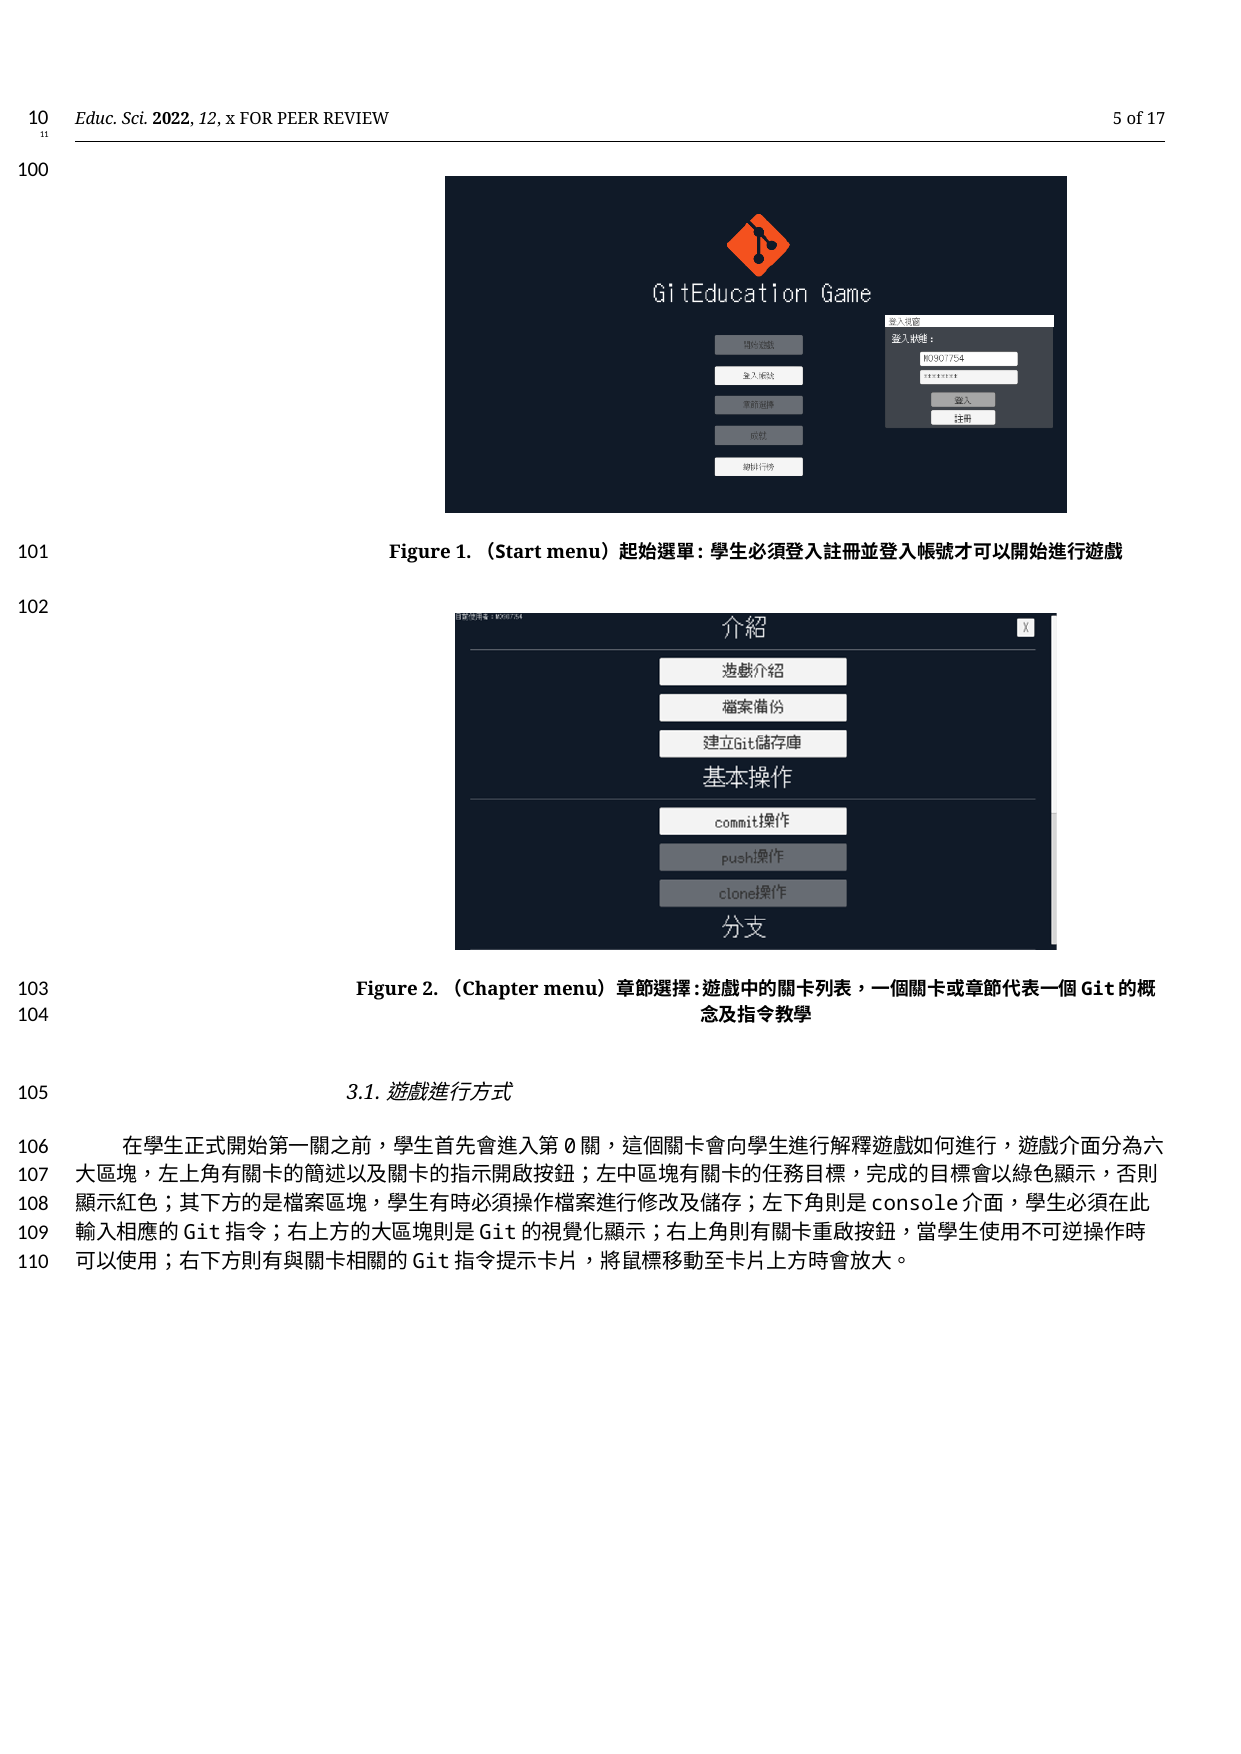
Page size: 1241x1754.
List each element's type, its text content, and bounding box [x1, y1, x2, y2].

subtitle 3.1. 遊戲進行方式 [347, 1076, 1165, 1105]
text Figure 2. （Chapter menu）章節選擇:遊戲中的關卡列表，一個關卡或章節代表一個Git的概念及指令教學 [347, 975, 1165, 1026]
subtitle 在學生正式開始第一關之前，學生首先會進入第0關，這個關卡會向學生進行解釋遊戲如何進行，遊戲介面分為六大區塊，左上角有關卡的簡述以及關卡的指示開啟按鈕；左中區塊有關卡的任務目標，完成的目標會以綠色顯示，否則顯示紅色；其下方的是檔案區塊，學生有時必須操作檔案進行修改及儲存；左下角則是console介面，學生必須在此輸入相應的Git指令；右上方的大區塊則是Git的視覺化顯示；右上角則有關卡重啟按鈕，當學生使用不可逆操作時可以使用；右下方則有與關卡相關的Git指令提示卡片，將鼠標移動至卡片上方時會放大。 [75, 1130, 1165, 1274]
text Figure 1. （Start menu）起始選單: 學生必須登入註冊並登入帳號才可以開始進行遊戲 [347, 537, 1165, 563]
